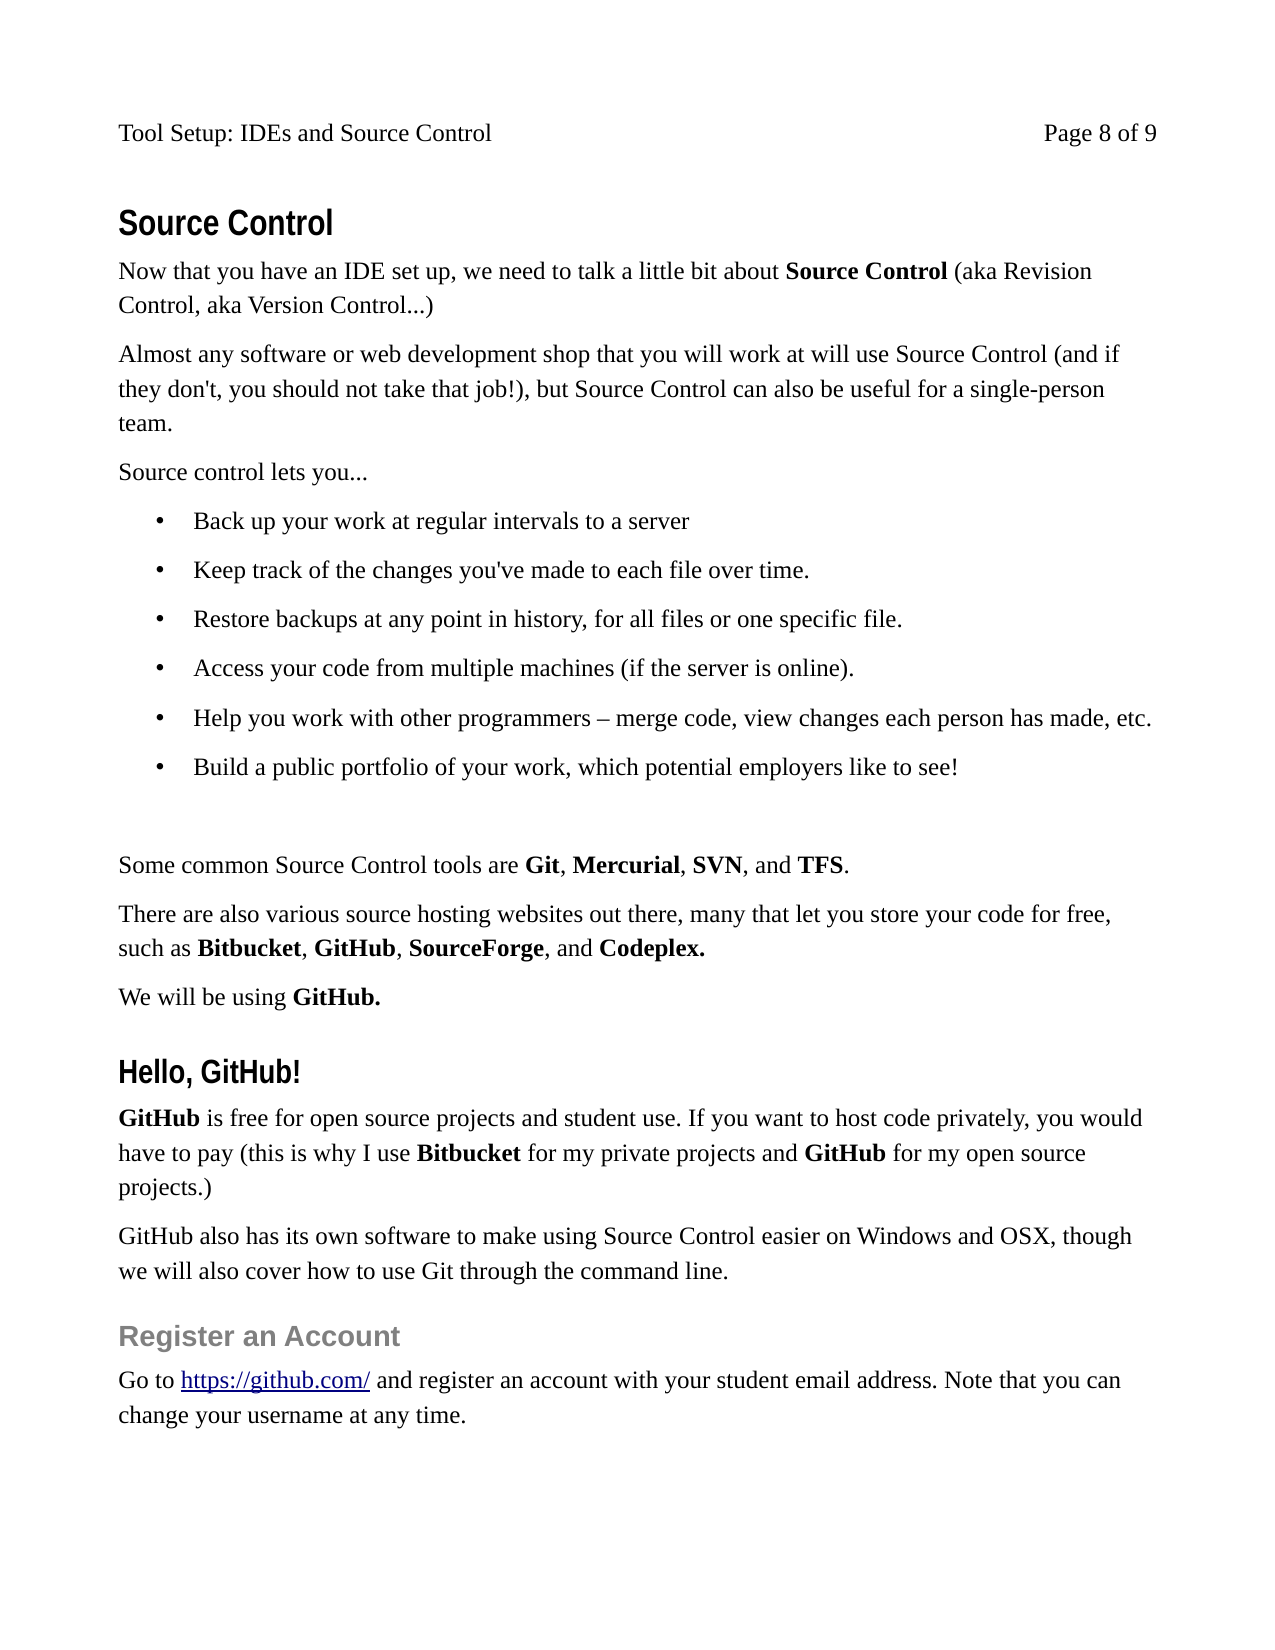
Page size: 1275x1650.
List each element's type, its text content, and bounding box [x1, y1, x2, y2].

text Almost any software or web development shop that you will work at will use Source Control (and if they don't, you should not take that job!), but Source Control can also be useful for a single-person team. [118, 339, 1157, 437]
subtitle Source Control [118, 201, 1157, 243]
list Help you work with other programmers – merge code, view changes each person has made, etc. [156, 703, 1157, 731]
text Now that you have an IDE set up, we need to talk a little bit about Source Control (aka Revision Control, aka Version Control...) [118, 256, 1157, 319]
subtitle Register an Account [118, 1319, 1157, 1353]
subtitle Hello, GitHub! [118, 1052, 1157, 1091]
list Access your code from multiple machines (if the server is online). [156, 653, 1157, 682]
list Keep track of the changes you've made to each file over time. [156, 555, 1157, 584]
text GitHub is free for open source projects and student use. If you want to host code privately, you would have to pay (this is why I use Bitbucket for my private projects and GitHub for my open source projects.) [118, 1103, 1157, 1201]
list Restore backups at any point in history, for all files or one specific file. [156, 604, 1157, 633]
text Go to https://github.com/ and register an account with your student email address. Note that you can change your username at any time. [118, 1365, 1157, 1429]
list Back up your work at regular intervals to a server [156, 506, 1157, 535]
text GitHub also has its own software to make using Source Control easier on Windows and OSX, though we will also cover how to use Git through the command line. [118, 1221, 1157, 1284]
text Source control lets you... [118, 457, 1157, 486]
text We will be using GitHub. [118, 982, 1157, 1011]
text Some common Source Control tools are Git, Mercurial, SVN, and TFS. [118, 850, 1157, 878]
list Build a public portfolio of your work, which potential employers like to see! [156, 752, 1157, 780]
text There are also various source hosting websites out there, many that let you store your code for free, such as Bitbucket, GitHub, SourceForge, and Codeplex. [118, 899, 1157, 962]
